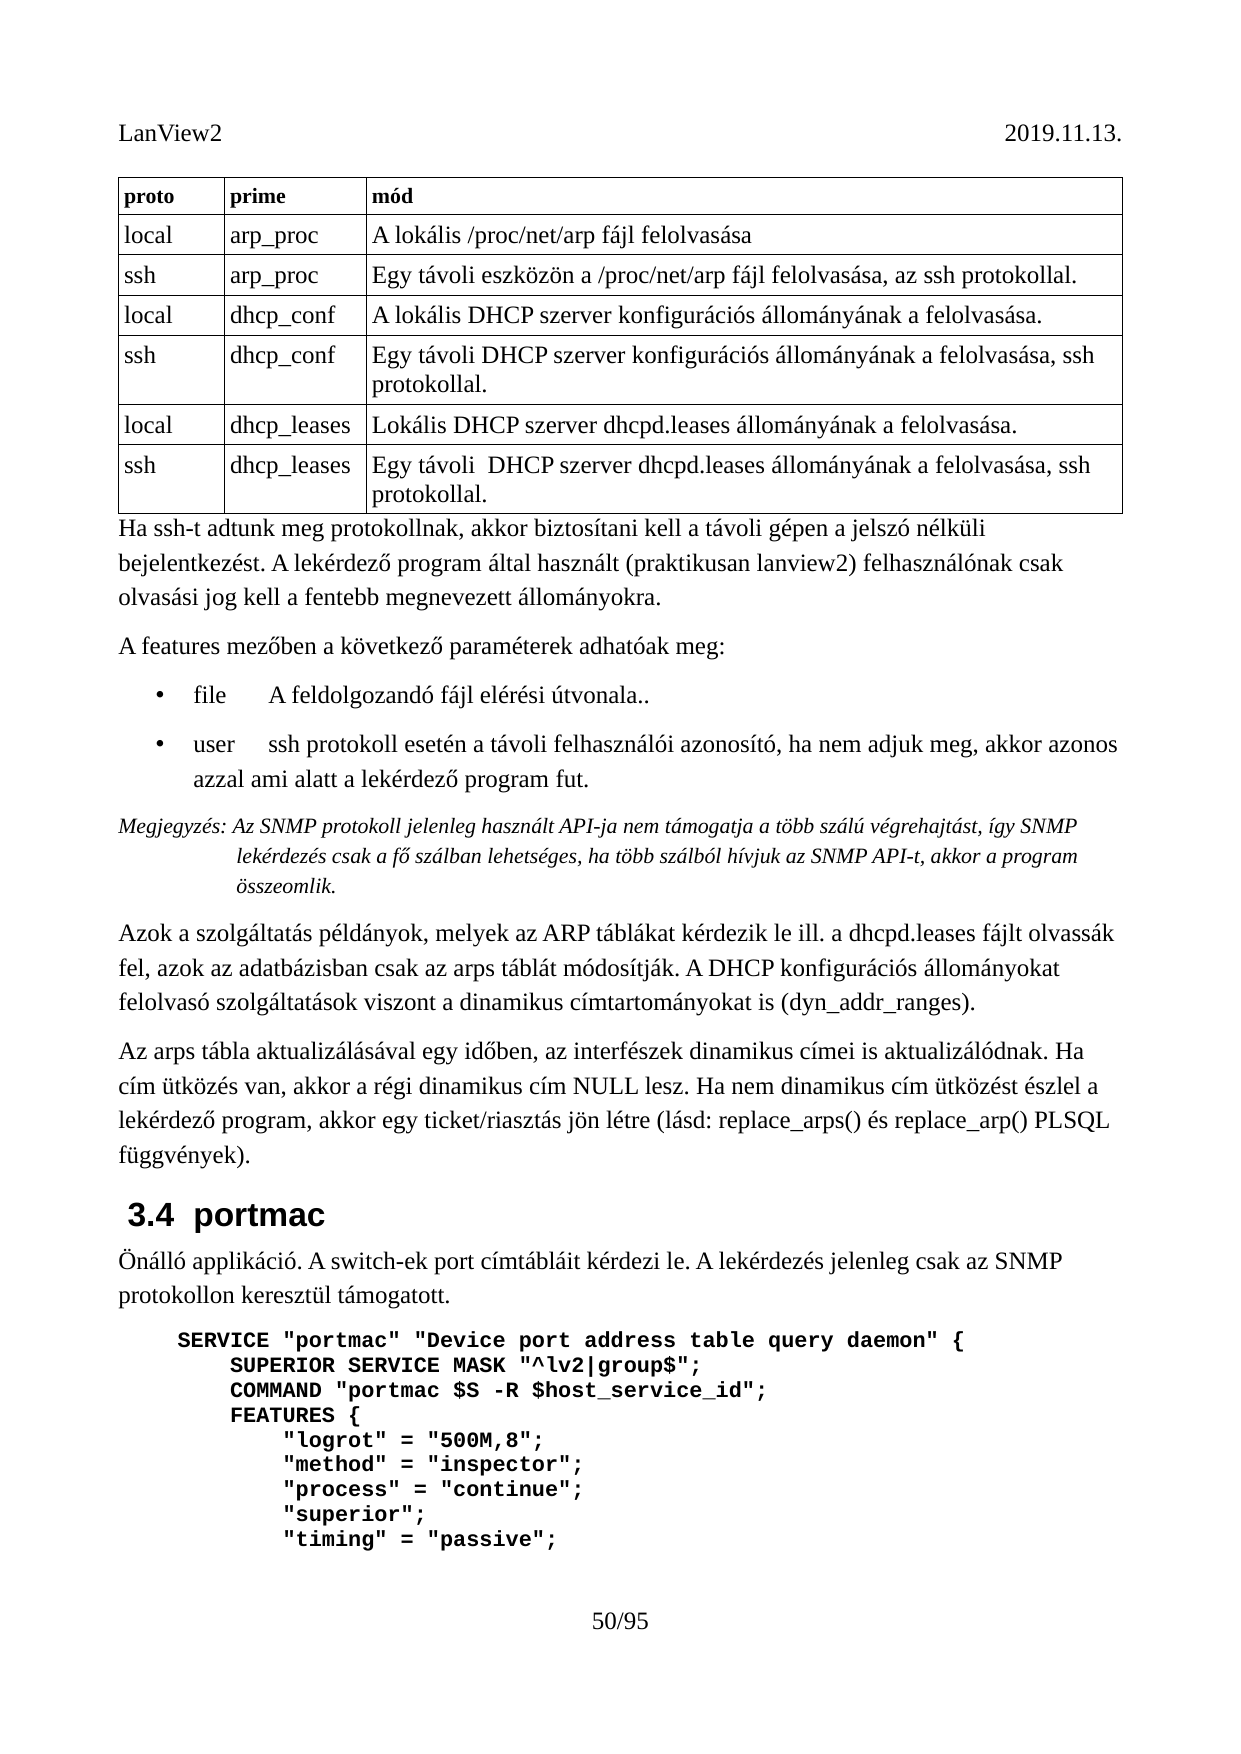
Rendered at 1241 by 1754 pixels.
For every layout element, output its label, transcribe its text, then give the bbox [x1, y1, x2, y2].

table_cell local [119, 296, 224, 335]
table_header proto [119, 178, 224, 214]
list user ssh protokoll esetén a távoli felhasználói azonosító, ha nem adjuk meg, akkor azonos azzal ami alatt a lekérdező program fut. [156, 729, 1122, 793]
table_cell local [119, 215, 224, 254]
text Az arps tábla aktualizálásával egy időben, az interfészek dinamikus címei is aktualizálódnak. Ha cím ütközés van, akkor a régi dinamikus cím NULL lesz. Ha nem dinamikus cím ütközést észlel a lekérdező program, akkor egy ticket/riasztás jön létre (lásd: replace_arps() és replace_arp() PLSQL függvények). [118, 1036, 1122, 1168]
text Ha ssh-t adtunk meg protokollnak, akkor biztosítani kell a távoli gépen a jelszó nélküli bejelentkezést. A lekérdező program által használt (praktikusan lanview2) felhasználónak csak olvasási jog kell a fentebb megnevezett állományokra. [118, 514, 1122, 611]
table_cell ssh [119, 445, 224, 513]
table_cell A lokális DHCP szerver konfigurációs állományának a felolvasása. [367, 296, 1122, 335]
table_header mód [367, 178, 1122, 214]
table_cell Egy távoli eszközön a /proc/net/arp fájl felolvasása, az ssh protokollal. [367, 255, 1122, 294]
table_cell dhcp_leases [225, 445, 366, 513]
table_cell Egy távoli DHCP szerver konfigurációs állományának a felolvasása, ssh protokollal. [367, 336, 1122, 404]
text Azok a szolgáltatás példányok, melyek az ARP táblákat kérdezik le ill. a dhcpd.leases fájlt olvassák fel, azok az adatbázisban csak az arps táblát módosítják. A DHCP konfigurációs állományokat felolvasó szolgáltatások viszont a dinamikus címtartományokat is (dyn_addr_ranges). [118, 918, 1122, 1016]
table_cell dhcp_conf [225, 336, 366, 404]
table_cell ssh [119, 336, 224, 404]
table_cell dhcp_leases [225, 405, 366, 444]
table_cell A lokális /proc/net/arp fájl felolvasása [367, 215, 1122, 254]
table_cell ssh [119, 255, 224, 294]
text Önálló applikáció. A switch-ek port címtábláit kérdezi le. A lekérdezés jelenleg csak az SNMP protokollon keresztül támogatott. [118, 1246, 1122, 1309]
table_cell local [119, 405, 224, 444]
table_cell Egy távoli DHCP szerver dhcpd.leases állományának a felolvasása, ssh protokollal. [367, 445, 1122, 513]
table_header prime [225, 178, 366, 214]
text SERVICE "portmac" "Device port address table query daemon" { SUPERIOR SERVICE MASK "^lv2|group$"; COMMAND "portmac $S -R $host_service_id"; FEATURES { "logrot" = "500M,8"; "method" = "inspector"; "process" = "continue"; "superior"; "timing" = "passive"; [177, 1330, 1122, 1553]
table_cell Lokális DHCP szerver dhcpd.leases állományának a felolvasása. [367, 405, 1122, 444]
table_cell arp_proc [225, 215, 366, 254]
text A features mezőben a következő paraméterek adhatóak meg: [118, 631, 1122, 660]
list file A feldolgozandó fájl elérési útvonala.. [156, 680, 1122, 709]
subtitle portmac [118, 1195, 1122, 1234]
text Megjegyzés: Az SNMP protokoll jelenleg használt API-ja nem támogatja a több szálú végrehajtást, így SNMP lekérdezés csak a fő szálban lehetséges, ha több szálból hívjuk az SNMP API-t, akkor a program összeomlik. [118, 813, 1122, 899]
table_cell dhcp_conf [225, 296, 366, 335]
table_cell arp_proc [225, 255, 366, 294]
